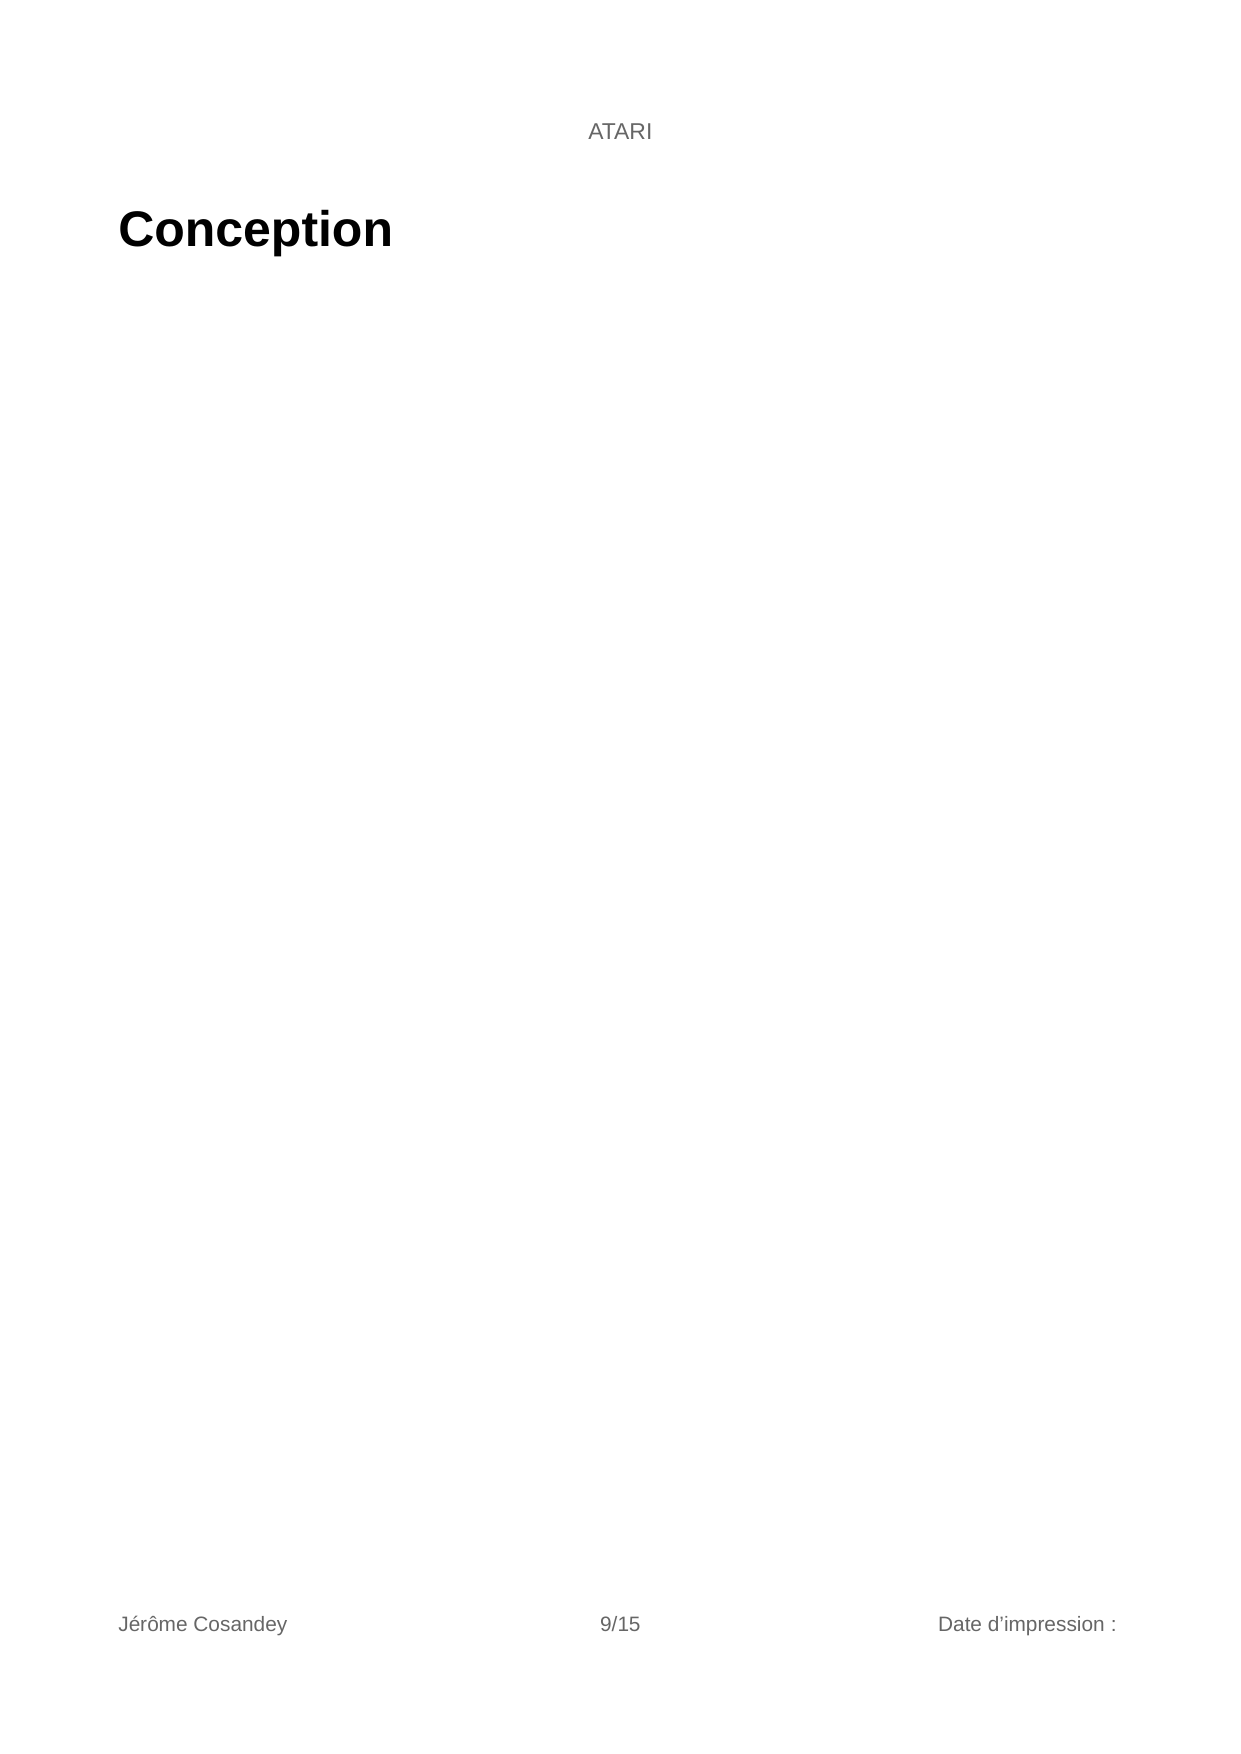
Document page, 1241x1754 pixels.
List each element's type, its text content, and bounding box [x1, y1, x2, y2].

subtitle Conception [118, 199, 1122, 256]
